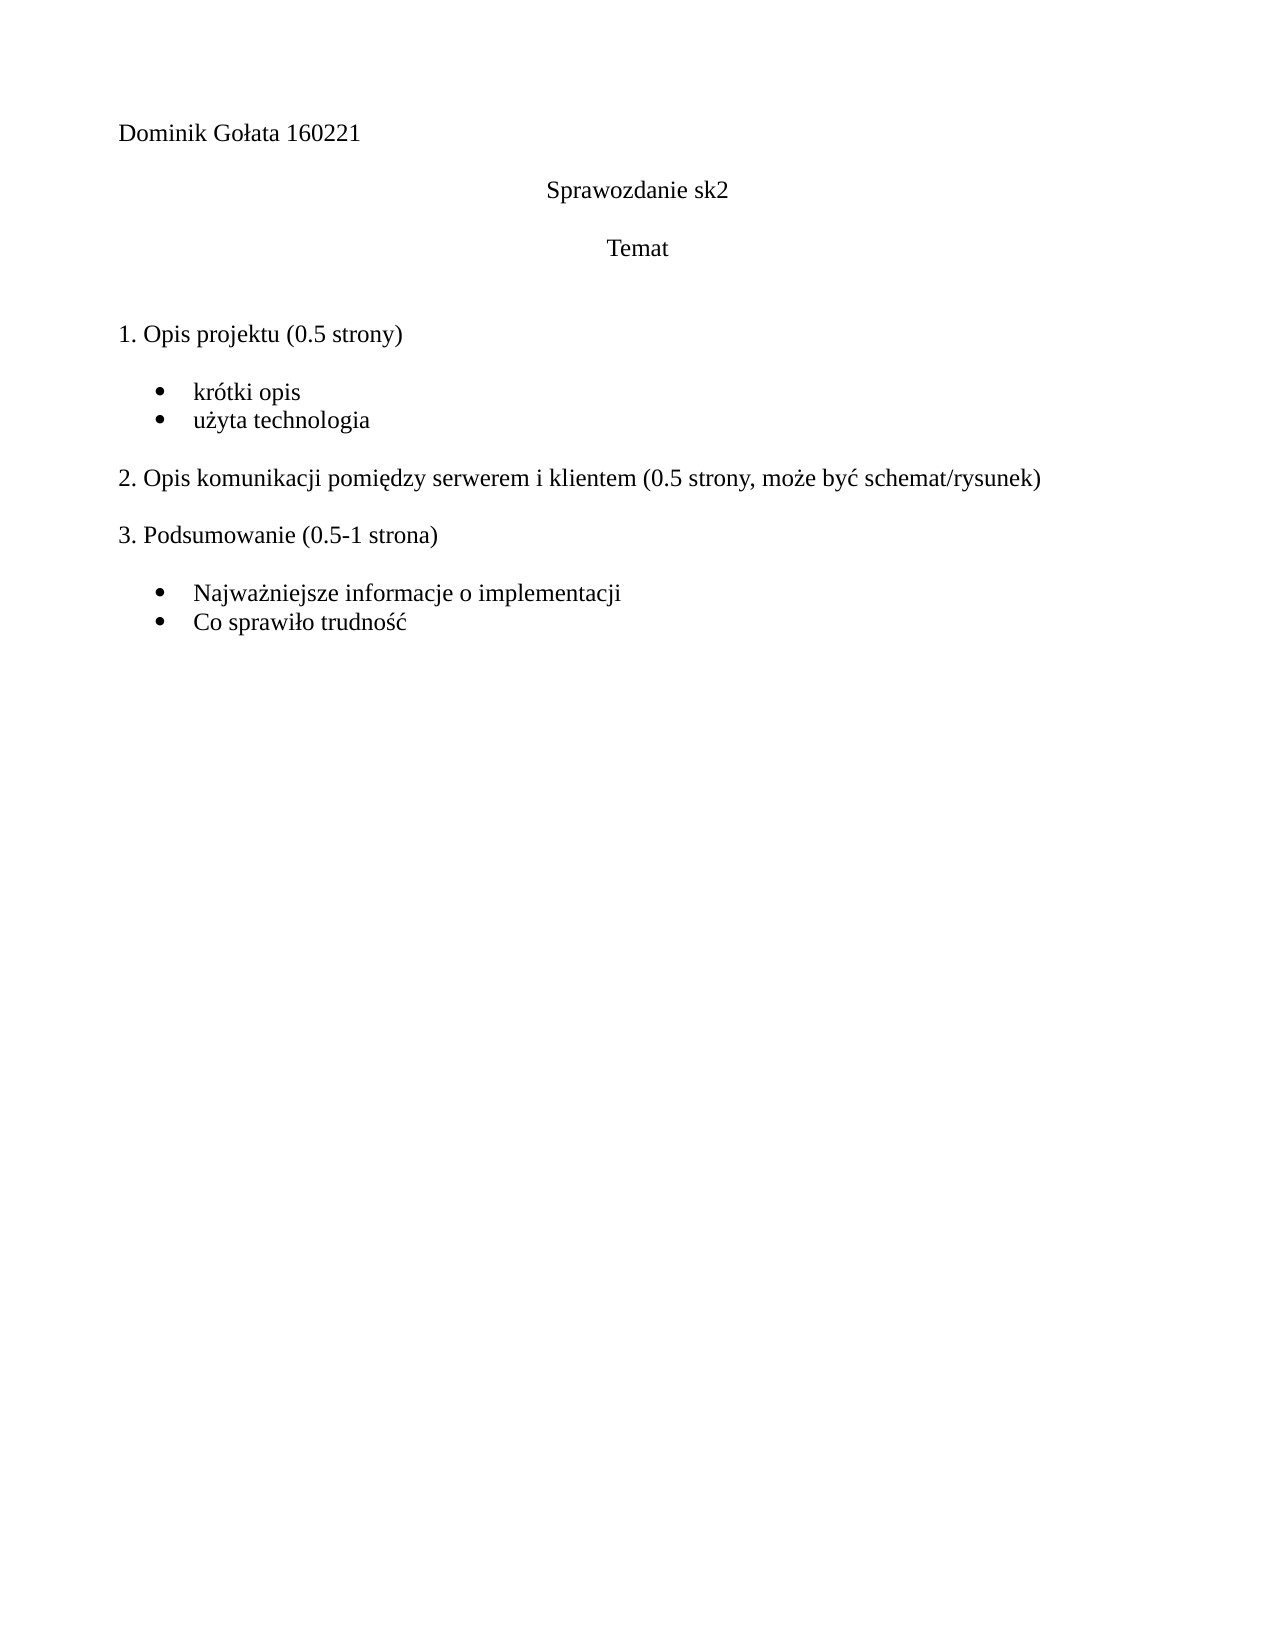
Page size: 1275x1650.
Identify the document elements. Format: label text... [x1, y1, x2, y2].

text Temat [118, 233, 1157, 262]
list Co sprawiło trudność [156, 607, 1157, 636]
text 2. Opis komunikacji pomiędzy serwerem i klientem (0.5 strony, może być schemat/rysunek) [118, 463, 1157, 492]
list krótki opis [156, 377, 1157, 406]
text 3. Podsumowanie (0.5-1 strona) [118, 521, 1157, 549]
text Sprawozdanie sk2 [118, 176, 1157, 204]
list Najważniejsze informacje o implementacji [156, 578, 1157, 607]
text Dominik Gołata 160221 [118, 118, 1157, 147]
text 1. Opis projektu (0.5 strony) [118, 319, 1157, 348]
list użyta technologia [156, 406, 1157, 463]
